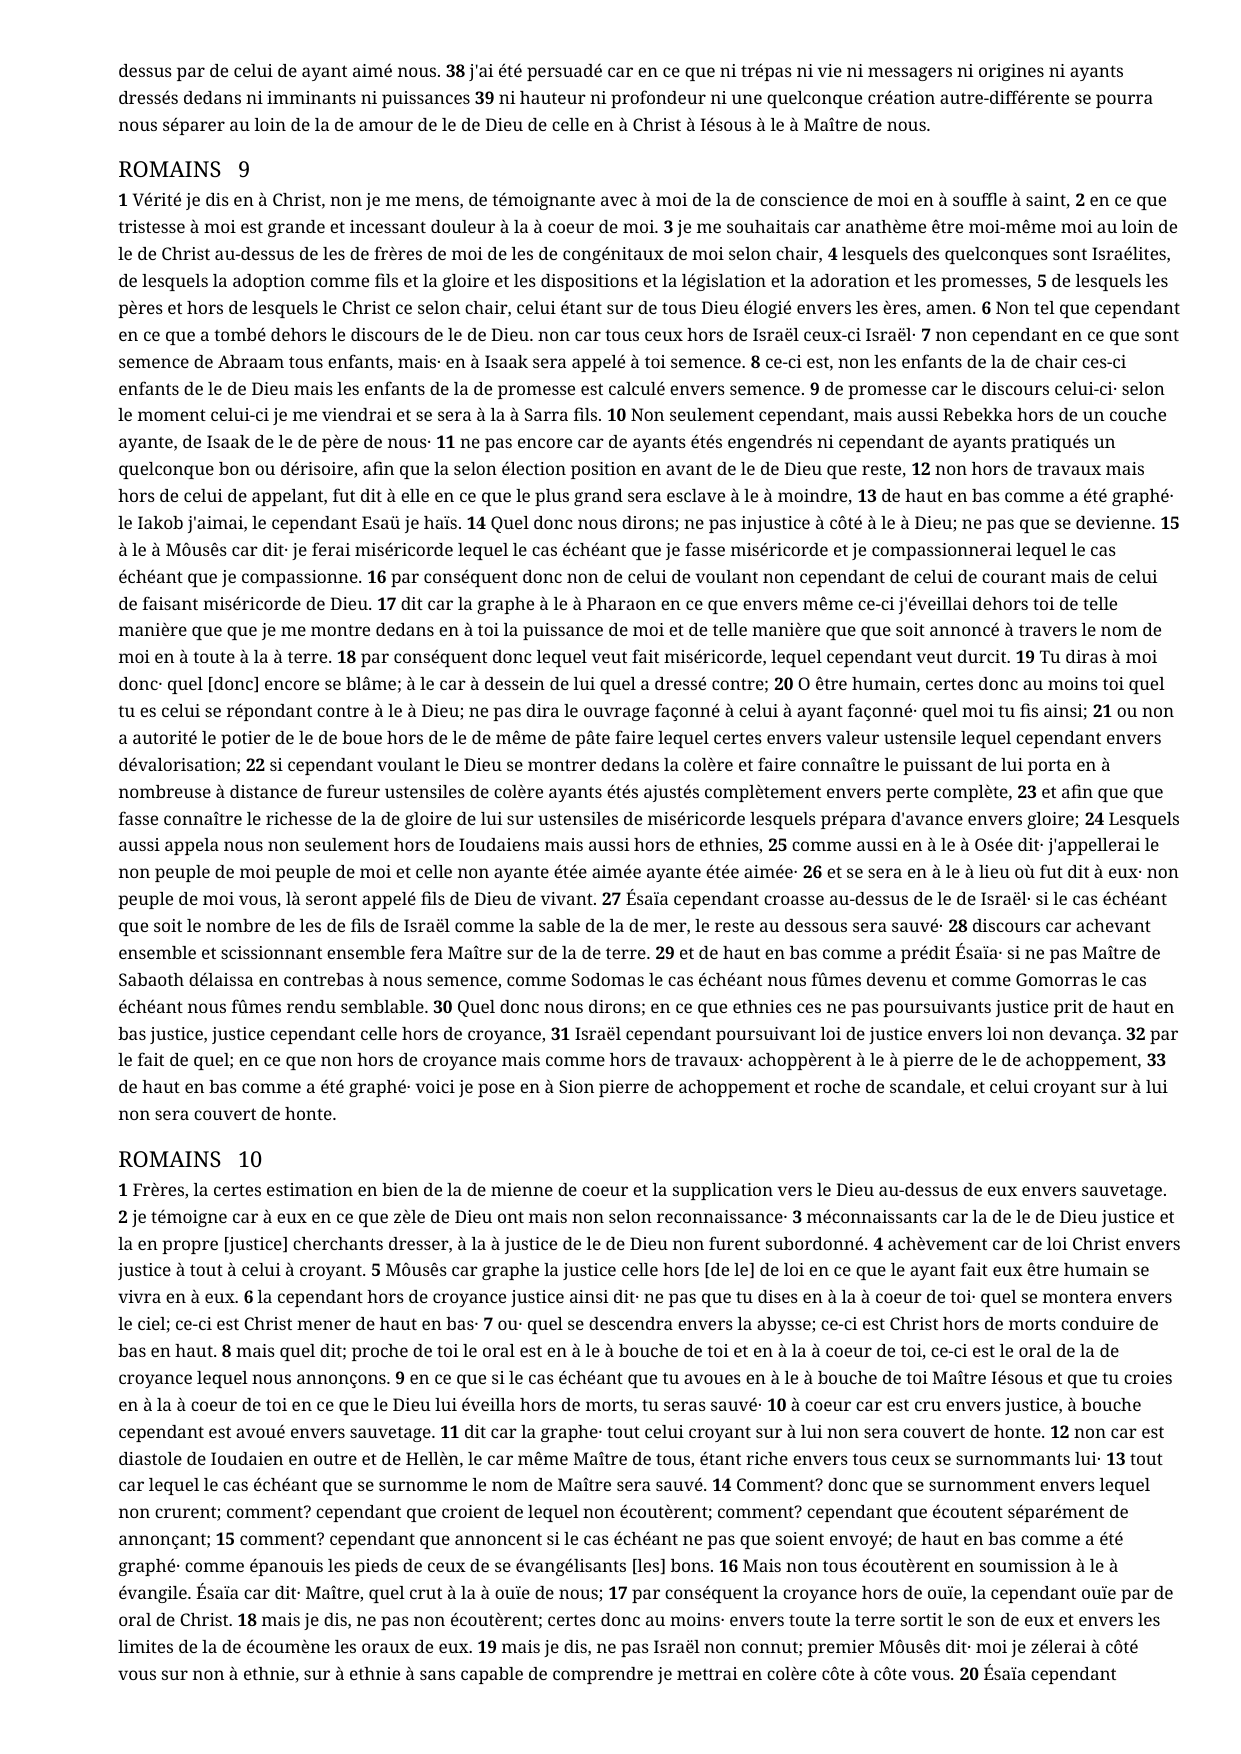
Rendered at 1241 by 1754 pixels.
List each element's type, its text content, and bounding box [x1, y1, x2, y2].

text 1 Vérité je dis en à Christ, non je me mens, de témoignante avec à moi de la de conscience de moi en à souffle à saint, 2 en ce que tristesse à moi est grande et incessant douleur à la à coeur de moi. 3 je me souhaitais car anathème être moi-même moi au loin de le de Christ au-dessus de les de frères de moi de les de congénitaux de moi selon chair, 4 lesquels des quelconques sont Israélites, de lesquels la adoption comme fils et la gloire et les dispositions et la législation et la adoration et les promesses, 5 de lesquels les pères et hors de lesquels le Christ ce selon chair, celui étant sur de tous Dieu élogié envers les ères, amen. 6 Non tel que cependant en ce que a tombé dehors le discours de le de Dieu. non car tous ceux hors de Israël ceux-ci Israël· 7 non cependant en ce que sont semence de Abraam tous enfants, mais· en à Isaak sera appelé à toi semence. 8 ce-ci est, non les enfants de la de chair ces-ci enfants de le de Dieu mais les enfants de la de promesse est calculé envers semence. 9 de promesse car le discours celui-ci· selon le moment celui-ci je me viendrai et se sera à la à Sarra fils. 10 Non seulement cependant, mais aussi Rebekka hors de un couche ayante, de Isaak de le de père de nous· 11 ne pas encore car de ayants étés engendrés ni cependant de ayants pratiqués un quelconque bon ou dérisoire, afin que la selon élection position en avant de le de Dieu que reste, 12 non hors de travaux mais hors de celui de appelant, fut dit à elle en ce que le plus grand sera esclave à le à moindre, 13 de haut en bas comme a été graphé· le Iakob j'aimai, le cependant Esaü je haïs. 14 Quel donc nous dirons; ne pas injustice à côté à le à Dieu; ne pas que se devienne. 15 à le à Môusês car dit· je ferai miséricorde lequel le cas échéant que je fasse miséricorde et je compassionnerai lequel le cas échéant que je compassionne. 16 par conséquent donc non de celui de voulant non cependant de celui de courant mais de celui de faisant miséricorde de Dieu. 17 dit car la graphe à le à Pharaon en ce que envers même ce-ci j'éveillai dehors toi de telle manière que que je me montre dedans en à toi la puissance de moi et de telle manière que que soit annoncé à travers le nom de moi en à toute à la à terre. 18 par conséquent donc lequel veut fait miséricorde, lequel cependant veut durcit. 19 Tu diras à moi donc· quel [donc] encore se blâme; à le car à dessein de lui quel a dressé contre; 20 O être humain, certes donc au moins toi quel tu es celui se répondant contre à le à Dieu; ne pas dira le ouvrage façonné à celui à ayant façonné· quel moi tu fis ainsi; 21 ou non a autorité le potier de le de boue hors de le de même de pâte faire lequel certes envers valeur ustensile lequel cependant envers dévalorisation; 22 si cependant voulant le Dieu se montrer dedans la colère et faire connaître le puissant de lui porta en à nombreuse à distance de fureur ustensiles de colère ayants étés ajustés complètement envers perte complète, 23 et afin que que fasse connaître le richesse de la de gloire de lui sur ustensiles de miséricorde lesquels prépara d'avance envers gloire; 24 Lesquels aussi appela nous non seulement hors de Ioudaiens mais aussi hors de ethnies, 25 comme aussi en à le à Osée dit· j'appellerai le non peuple de moi peuple de moi et celle non ayante étée aimée ayante étée aimée· 26 et se sera en à le à lieu où fut dit à eux· non peuple de moi vous, là seront appelé fils de Dieu de vivant. 27 Ésaïa cependant croasse au-dessus de le de Israël· si le cas échéant que soit le nombre de les de fils de Israël comme la sable de la de mer, le reste au dessous sera sauvé· 28 discours car achevant ensemble et scissionnant ensemble fera Maître sur de la de terre. 29 et de haut en bas comme a prédit Ésaïa· si ne pas Maître de Sabaoth délaissa en contrebas à nous semence, comme Sodomas le cas échéant nous fûmes devenu et comme Gomorras le cas échéant nous fûmes rendu semblable. 30 Quel donc nous dirons; en ce que ethnies ces ne pas poursuivants justice prit de haut en bas justice, justice cependant celle hors de croyance, 31 Israël cependant poursuivant loi de justice envers loi non devança. 32 par le fait de quel; en ce que non hors de croyance mais comme hors de travaux· achoppèrent à le à pierre de le de achoppement, 33 de haut en bas comme a été graphé· voici je pose en à Sion pierre de achoppement et roche de scandale, et celui croyant sur à lui non sera couvert de honte. [118, 188, 1181, 1126]
text 1 Frères, la certes estimation en bien de la de mienne de coeur et la supplication vers le Dieu au-dessus de eux envers sauvetage. 2 je témoigne car à eux en ce que zèle de Dieu ont mais non selon reconnaissance· 3 méconnaissants car la de le de Dieu justice et la en propre [justice] cherchants dresser, à la à justice de le de Dieu non furent subordonné. 4 achèvement car de loi Christ envers justice à tout à celui à croyant. 5 Môusês car graphe la justice celle hors [de le] de loi en ce que le ayant fait eux être humain se vivra en à eux. 6 la cependant hors de croyance justice ainsi dit· ne pas que tu dises en à la à coeur de toi· quel se montera envers le ciel; ce-ci est Christ mener de haut en bas· 7 ou· quel se descendra envers la abysse; ce-ci est Christ hors de morts conduire de bas en haut. 8 mais quel dit; proche de toi le oral est en à le à bouche de toi et en à la à coeur de toi, ce-ci est le oral de la de croyance lequel nous annonçons. 9 en ce que si le cas échéant que tu avoues en à le à bouche de toi Maître Iésous et que tu croies en à la à coeur de toi en ce que le Dieu lui éveilla hors de morts, tu seras sauvé· 10 à coeur car est cru envers justice, à bouche cependant est avoué envers sauvetage. 11 dit car la graphe· tout celui croyant sur à lui non sera couvert de honte. 12 non car est diastole de Ioudaien en outre et de Hellèn, le car même Maître de tous, étant riche envers tous ceux se surnommants lui· 13 tout car lequel le cas échéant que se surnomme le nom de Maître sera sauvé. 14 Comment? donc que se surnomment envers lequel non crurent; comment? cependant que croient de lequel non écoutèrent; comment? cependant que écoutent séparément de annonçant; 15 comment? cependant que annoncent si le cas échéant ne pas que soient envoyé; de haut en bas comme a été graphé· comme épanouis les pieds de ceux de se évangélisants [les] bons. 16 Mais non tous écoutèrent en soumission à le à évangile. Ésaïa car dit· Maître, quel crut à la à ouïe de nous; 17 par conséquent la croyance hors de ouïe, la cependant ouïe par de oral de Christ. 18 mais je dis, ne pas non écoutèrent; certes donc au moins· envers toute la terre sortit le son de eux et envers les limites de la de écoumène les oraux de eux. 19 mais je dis, ne pas Israël non connut; premier Môusês dit· moi je zélerai à côté vous sur non à ethnie, sur à ethnie à sans capable de comprendre je mettrai en colère côte à côte vous. 20 Ésaïa cependant [118, 1178, 1181, 1685]
text dessus par de celui de ayant aimé nous. 38 j'ai été persuadé car en ce que ni trépas ni vie ni messagers ni origines ni ayants dressés dedans ni imminants ni puissances 39 ni hauteur ni profondeur ni une quelconque création autre-différente se pourra nous séparer au loin de la de amour de le de Dieu de celle en à Christ à Iésous à le à Maître de nous. [118, 59, 1181, 136]
text ROMAINS 10 [118, 1144, 1181, 1173]
text ROMAINS 9 [118, 154, 1181, 184]
